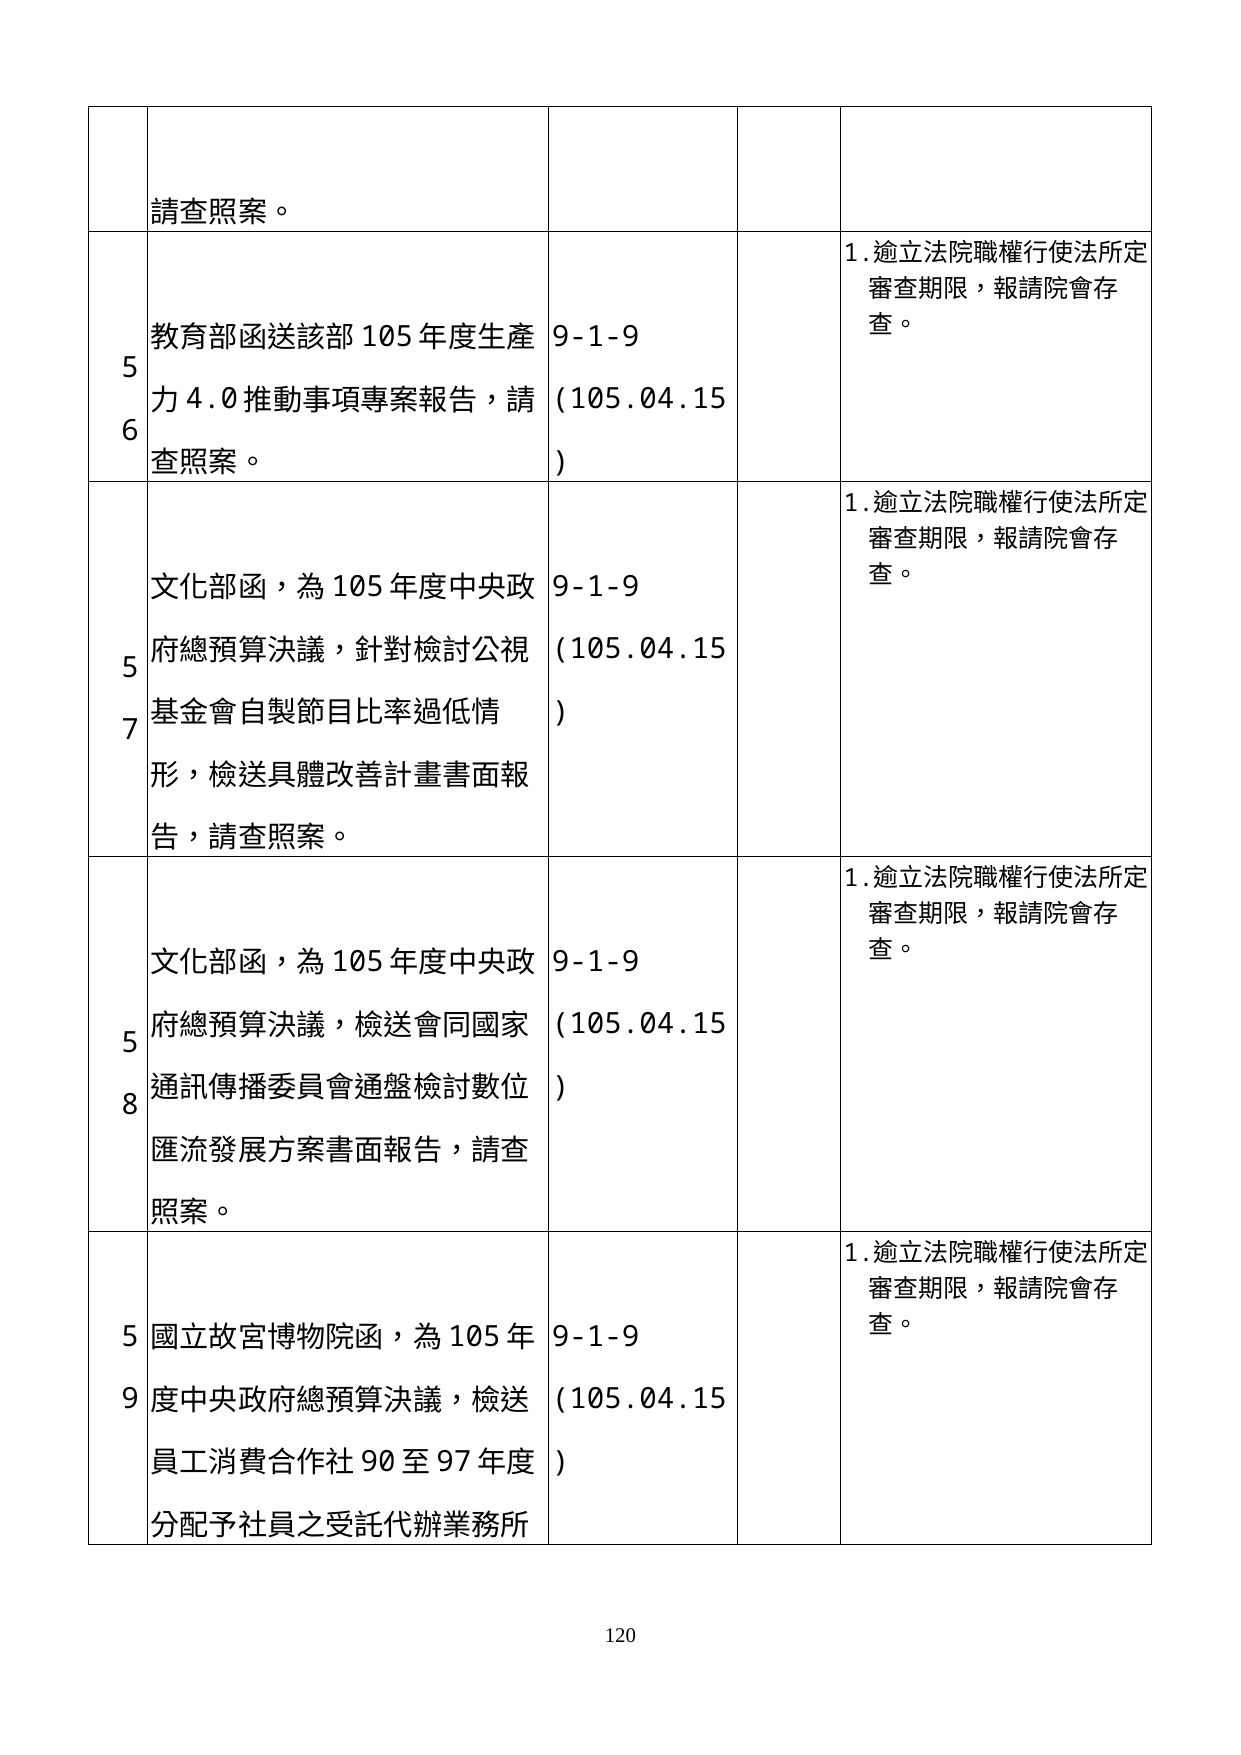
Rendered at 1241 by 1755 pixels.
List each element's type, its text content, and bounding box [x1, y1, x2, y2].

table_cell 9-1-9 (105.04.15) [549, 482, 737, 856]
table_cell [89, 232, 147, 481]
table_cell 1.逾立法院職權行使法所定審查期限，報請院會存查。 [841, 857, 1151, 1231]
table_cell [89, 857, 147, 1231]
table_cell 請查照案。 [148, 107, 548, 231]
table_cell [738, 107, 840, 231]
table_cell [738, 857, 840, 1231]
table_cell [738, 1232, 840, 1543]
table_cell [89, 482, 147, 856]
table_cell 教育部函送該部105年度生產力4.0推動事項專案報告，請查照案。 [148, 232, 548, 481]
table_cell 9-1-9 (105.04.15) [549, 857, 737, 1231]
table_cell [89, 1232, 147, 1543]
table_cell [738, 232, 840, 481]
table_cell 文化部函，為105年度中央政府總預算決議，針對檢討公視基金會自製節目比率過低情形，檢送具體改善計畫書面報告，請查照案。 [148, 482, 548, 856]
table_cell 9-1-9 (105.04.15) [549, 1232, 737, 1543]
table_cell 國立故宮博物院函，為105年度中央政府總預算決議，檢送員工消費合作社90至97年度分配予社員之受託代辦業務所 [148, 1232, 548, 1543]
table_cell 文化部函，為105年度中央政府總預算決議，檢送會同國家通訊傳播委員會通盤檢討數位匯流發展方案書面報告，請查照案。 [148, 857, 548, 1231]
table_cell [89, 107, 147, 231]
table_cell 1.逾立法院職權行使法所定審查期限，報請院會存查。 [841, 232, 1151, 481]
table_cell 1.逾立法院職權行使法所定審查期限，報請院會存查。 [841, 482, 1151, 856]
table_cell [738, 482, 840, 856]
table_cell 9-1-9 (105.04.15) [549, 232, 737, 481]
table_cell [549, 107, 737, 231]
table_cell [841, 107, 1151, 231]
table_cell 1.逾立法院職權行使法所定審查期限，報請院會存查。 [841, 1232, 1151, 1543]
